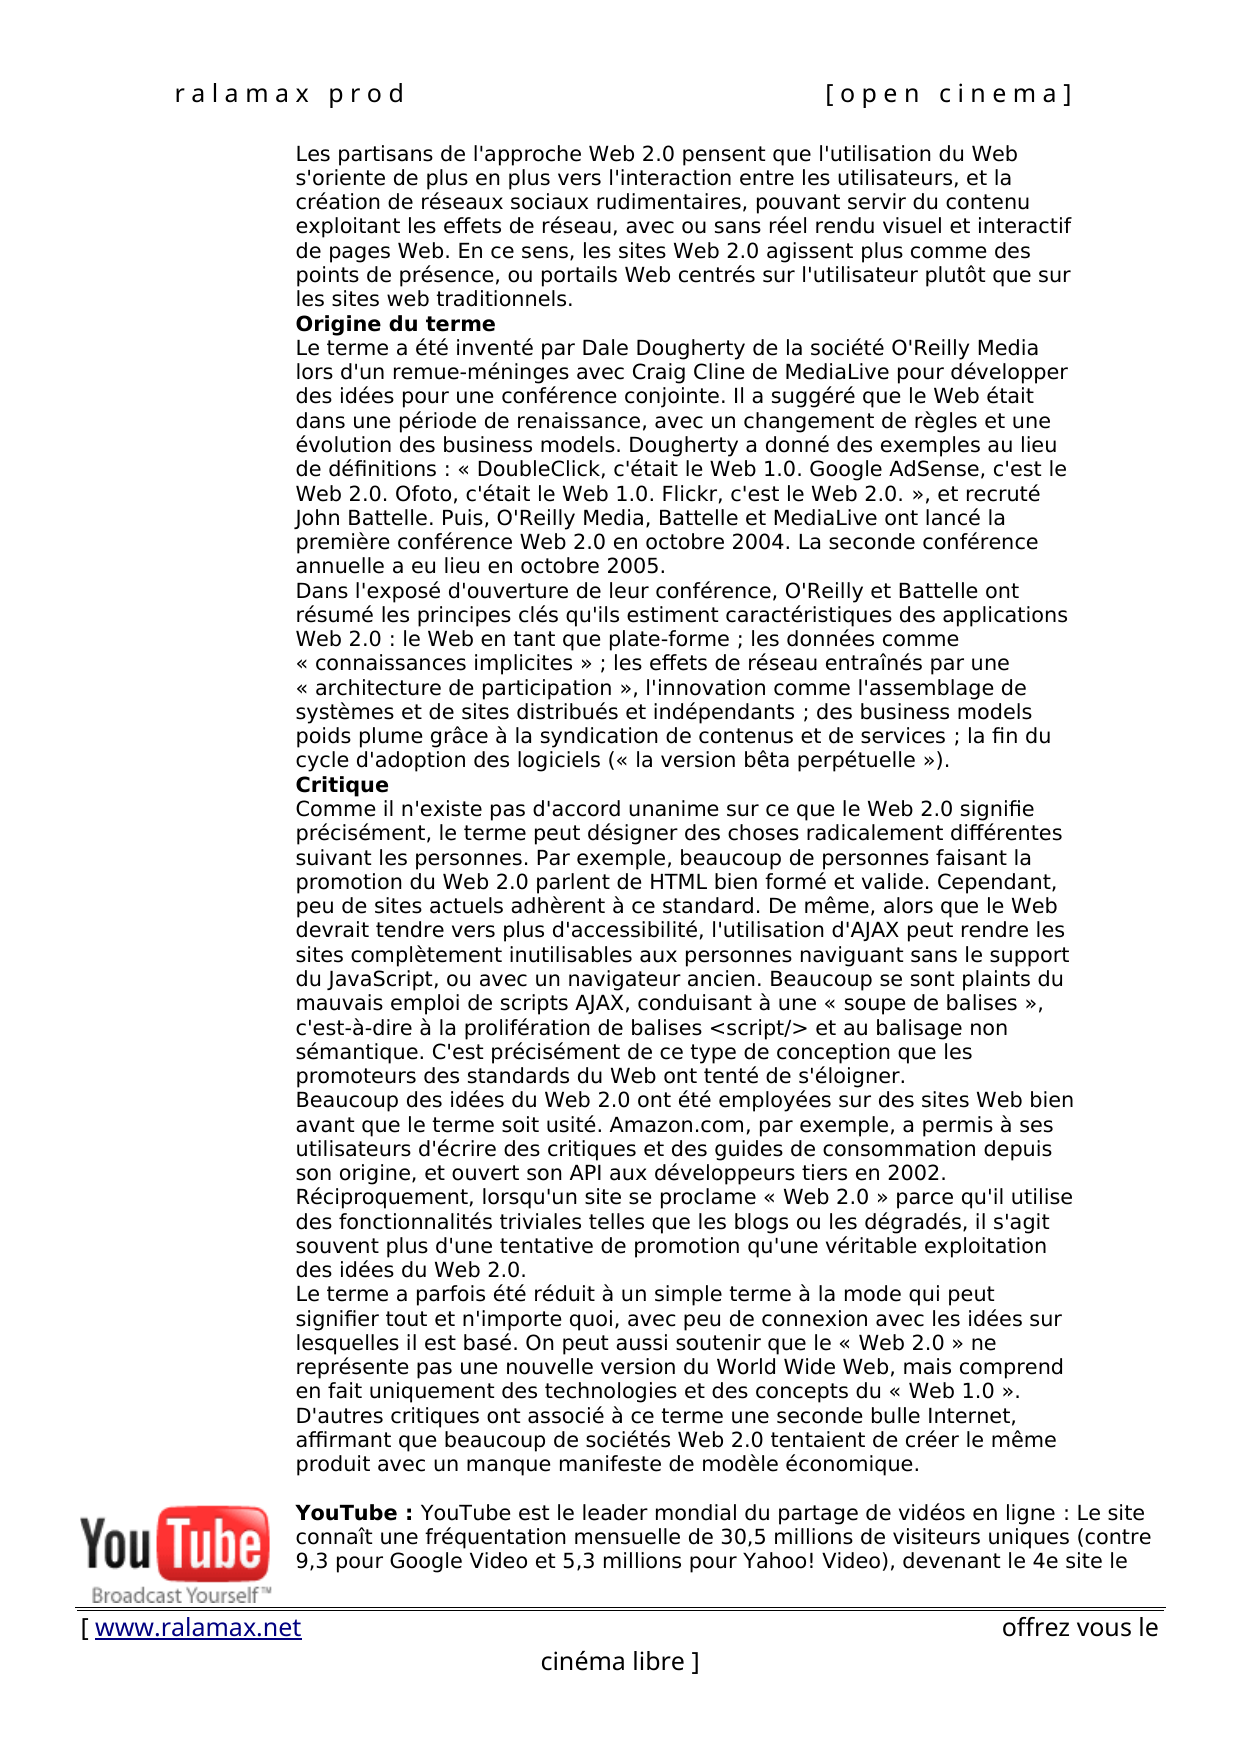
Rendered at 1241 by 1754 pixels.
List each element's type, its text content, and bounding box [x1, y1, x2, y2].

text Le terme a été inventé par Dale Dougherty de la société O'Reilly Media lors d'un remue-méninges avec Craig Cline de MediaLive pour développer des idées pour une conférence conjointe. Il a suggéré que le Web était dans une période de renaissance, avec un changement de règles et une évolution des business models. Dougherty a donné des exemples au lieu de définitions : « DoubleClick, c'était le Web 1.0. Google AdSense, c'est le Web 2.0. Ofoto, c'était le Web 1.0. Flickr, c'est le Web 2.0. », et recruté John Battelle. Puis, O'Reilly Media, Battelle et MediaLive ont lancé la première conférence Web 2.0 en octobre 2004. La seconde conférence annuelle a eu lieu en octobre 2005. [74, 336, 1166, 579]
text YouTube : YouTube est le leader mondial du partage de vidéos en ligne : Le site connaît une fréquentation mensuelle de 30,5 millions de visiteurs uniques (contre 9,3 pour Google Video et 5,3 millions pour Yahoo! Video), devenant le 4e site le [74, 1501, 1166, 1574]
text Dans l'exposé d'ouverture de leur conférence, O'Reilly et Battelle ont résumé les principes clés qu'ils estiment caractéristiques des applications Web 2.0 : le Web en tant que plate-forme ; les données comme « connaissances implicites » ; les effets de réseau entraînés par une « architecture de participation », l'innovation comme l'assemblage de systèmes et de sites distribués et indépendants ; des business models poids plume grâce à la syndication de contenus et de services ; la fin du cycle d'adoption des logiciels (« la version bêta perpétuelle »). [74, 579, 1166, 773]
text Beaucoup des idées du Web 2.0 ont été employées sur des sites Web bien avant que le terme soit usité. Amazon.com, par exemple, a permis à ses utilisateurs d'écrire des critiques et des guides de consommation depuis son origine, et ouvert son API aux développeurs tiers en 2002. Réciproquement, lorsqu'un site se proclame « Web 2.0 » parce qu'il utilise des fonctionnalités triviales telles que les blogs ou les dégradés, il s'agit souvent plus d'une tentative de promotion qu'une véritable exploitation des idées du Web 2.0. [74, 1088, 1166, 1282]
text Critique [74, 773, 1166, 797]
text Origine du terme [74, 312, 1166, 336]
text Le terme a parfois été réduit à un simple terme à la mode qui peut signifier tout et n'importe quoi, avec peu de connexion avec les idées sur lesquelles il est basé. On peut aussi soutenir que le « Web 2.0 » ne représente pas une nouvelle version du World Wide Web, mais comprend en fait uniquement des technologies et des concepts du « Web 1.0 ». D'autres critiques ont associé à ce terme une seconde bulle Internet, affirmant que beaucoup de sociétés Web 2.0 tentaient de créer le même produit avec un manque manifeste de modèle économique. [74, 1282, 1166, 1477]
picture [80, 1504, 273, 1603]
text Les partisans de l'approche Web 2.0 pensent que l'utilisation du Web s'oriente de plus en plus vers l'interaction entre les utilisateurs, et la création de réseaux sociaux rudimentaires, pouvant servir du contenu exploitant les effets de réseau, avec ou sans réel rendu visuel et interactif de pages Web. En ce sens, les sites Web 2.0 agissent plus comme des points de présence, ou portails Web centrés sur l'utilisateur plutôt que sur les sites web traditionnels. [74, 142, 1166, 312]
text Comme il n'existe pas d'accord unanime sur ce que le Web 2.0 signifie précisément, le terme peut désigner des choses radicalement différentes suivant les personnes. Par exemple, beaucoup de personnes faisant la promotion du Web 2.0 parlent de HTML bien formé et valide. Cependant, peu de sites actuels adhèrent à ce standard. De même, alors que le Web devrait tendre vers plus d'accessibilité, l'utilisation d'AJAX peut rendre les sites complètement inutilisables aux personnes naviguant sans le support du JavaScript, ou avec un navigateur ancien. Beaucoup se sont plaints du mauvais emploi de scripts AJAX, conduisant à une « soupe de balises », c'est-à-dire à la prolifération de balises <script/> et au balisage non sémantique. C'est précisément de ce type de conception que les promoteurs des standards du Web ont tenté de s'éloigner. [74, 797, 1166, 1088]
